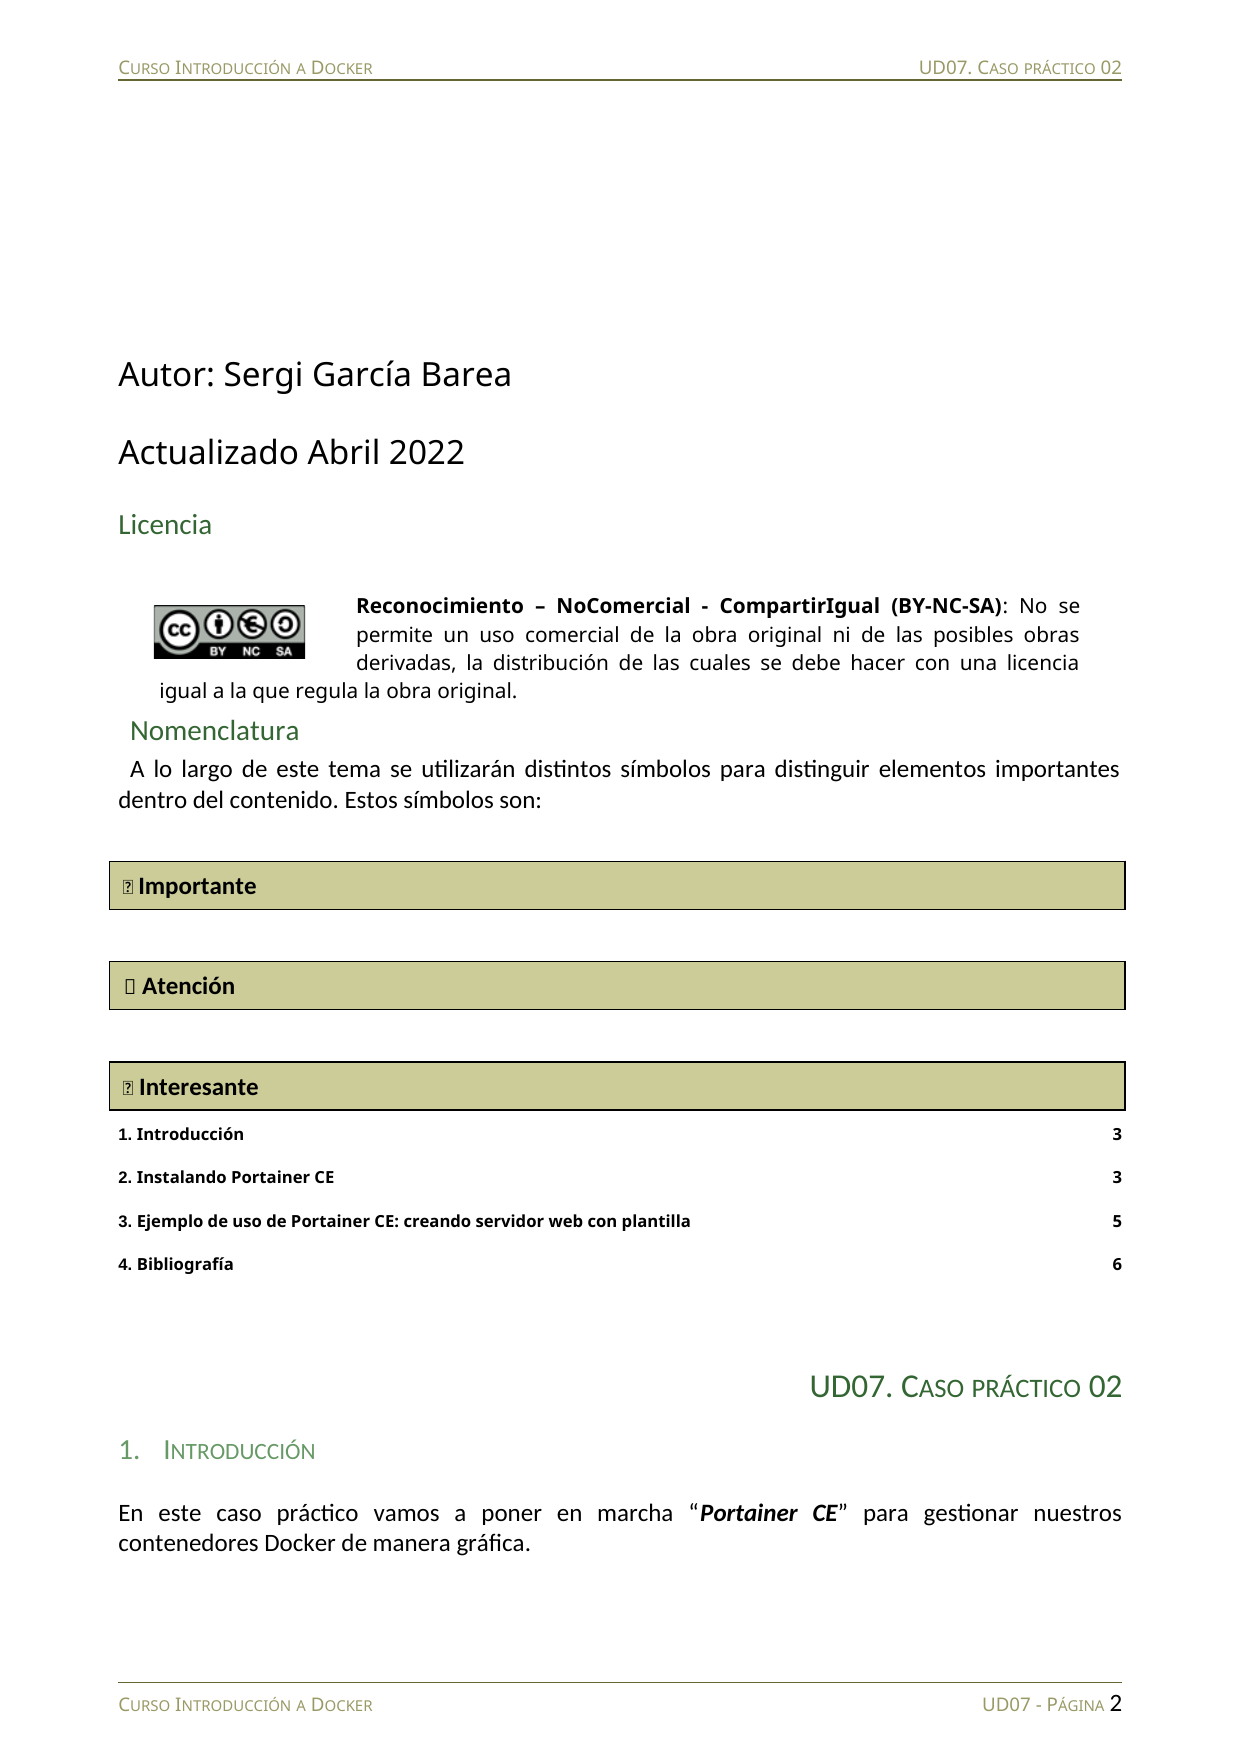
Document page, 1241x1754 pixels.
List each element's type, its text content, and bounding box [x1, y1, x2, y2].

picture [153, 605, 306, 659]
text ❕ Atención [110, 962, 1124, 1009]
text A lo largo de este tema se utilizarán distintos símbolos para distinguir elementos importantes dentro del contenido. Estos símbolos son: [118, 754, 1122, 815]
text 1. Introducción 3 [118, 1122, 1122, 1145]
text 📖 Importante [110, 862, 1124, 909]
text Reconocimiento – NoComercial - CompartirIgual (BY-NC-SA): No se permite un uso comercial de la obra original ni de las posibles obras derivadas, la distribución de las cuales se debe hacer con una licencia igual a la que regula la obra original. [159, 591, 1080, 705]
text 4. Bibliografía 6 [118, 1253, 1122, 1276]
text 2. Instalando Portainer CE 3 [118, 1166, 1122, 1189]
text En este caso práctico vamos a poner en marcha “Portainer CE” para gestionar nuestros contenedores Docker de manera gráfica. [118, 1497, 1122, 1558]
text Autor: Sergi García Barea [118, 351, 1122, 396]
text 3. Ejemplo de uso de Portainer CE: creando servidor web con plantilla 5 [118, 1209, 1122, 1232]
subtitle Introducción [118, 1431, 1122, 1467]
text Licencia [118, 506, 1122, 542]
text Actualizado Abril 2022 [118, 428, 1122, 474]
text UD07. Caso práctico 02 [118, 1366, 1122, 1406]
text Nomenclatura [118, 712, 1122, 747]
text 💬 Interesante [110, 1063, 1124, 1109]
